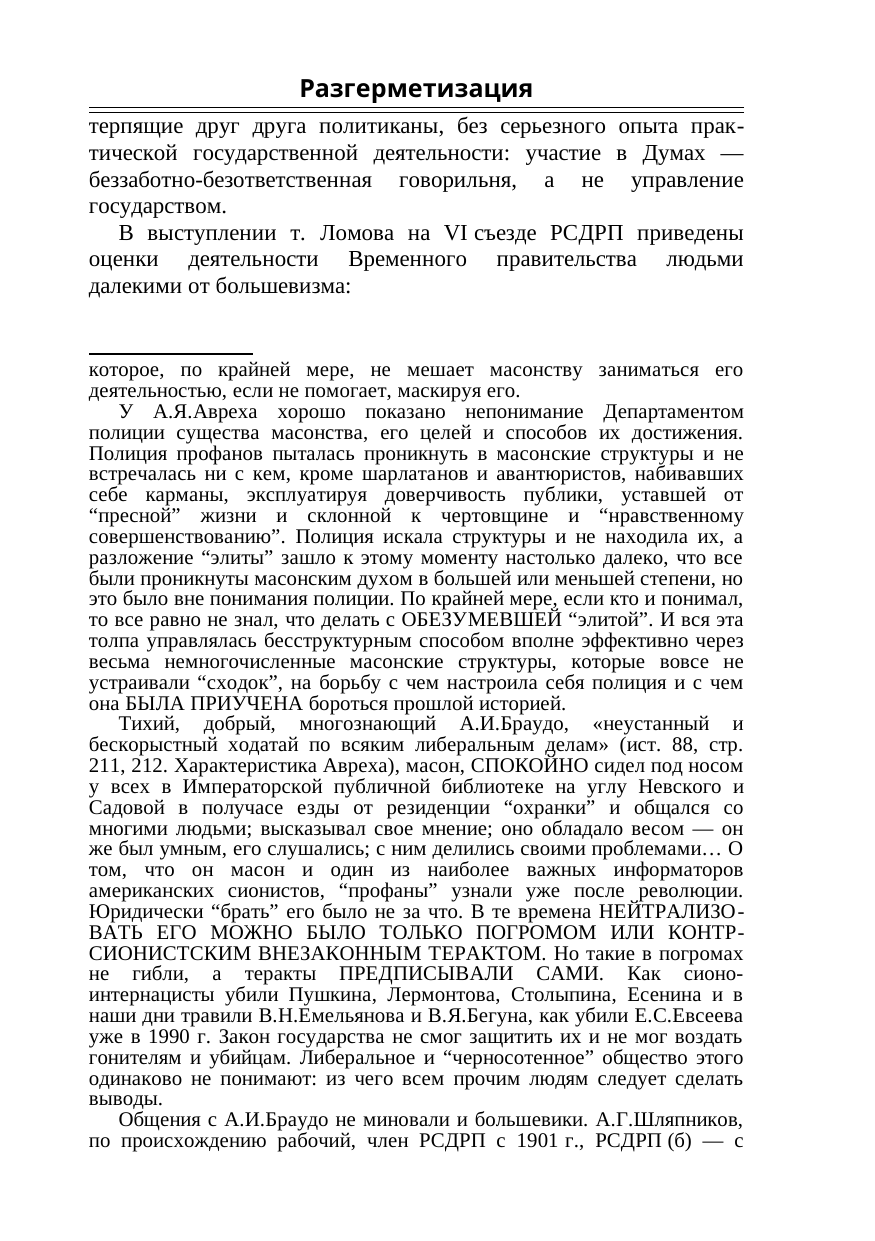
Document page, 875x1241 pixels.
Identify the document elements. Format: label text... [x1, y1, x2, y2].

text терпящие друг друга политиканы, без серьезного опыта прак­тической государственной деятельности: участие в Думах — беззаботно-безответственная говорильня, а не управление государством. [89, 113, 744, 218]
text В выступлении т. Ломова на VI съезде РСДРП приведены оценки деятельности Временного правительства людьми далекими от большевизма: [89, 218, 744, 298]
text Общения с А.И.Браудо не миновали и большевики. А.Г.Шляпников, по происхождению рабочий, член РСДРП с 1901 г., РСДРП (б) — с [89, 1110, 744, 1152]
text которое, по крайней мере, не мешает масонству заниматься его деятельностью, если не помогает, маскируя его. [89, 360, 744, 402]
text Тихий, добрый, многознающий А.И.Браудо, «неустанный и бескорыстный ходатай по всяким либеральным делам» (ист. 88, стр. 211, 212. Характеристика Авреха), масон, СПОКОЙНО сидел под носом у всех в Императорской публичной библиоте­ке на углу Невского и Садовой в получасе езды от резиденции “охранки” и общался со многими людьми; высказывал свое мнение; оно обладало весом — он же был умным, его слуша­лись; с ним делились своими проблемами… О том, что он ма­сон и один из наиболее важных информаторов американских сионистов, “профаны” узнали уже после революции. Юриди­чески “брать” его было не за что. В те времена НЕЙТРАЛИЗО­ВАТЬ ЕГО МОЖНО БЫЛО ТОЛЬКО ПОГРОМОМ ИЛИ КОНТР­СИОНИСТСКИМ ВНЕЗАКОННЫМ ТЕРАКТОМ. Но такие в погромах не гибли, а теракты ПРЕДПИСЫВАЛИ САМИ. Как сионо-интернацисты убили Пушкина, Лермонтова, Столыпина, Есенина и в наши дни травили В.Н.Емельянова и В.Я.Бегуна, как убили Е.С.Евсеева уже в 1990 г. Закон государства не смог защитить их и не мог воздать гонителям и убийцам. Либеральное и “черносотенное” общество этого одинаково не понимают: из чего всем прочим людям следует сделать выводы. [89, 714, 744, 1110]
text У А.Я.Авреха хорошо показано непонимание Департамен­том полиции существа масонства, его целей и способов их достижения. Полиция профанов пыталась проникнуть в масон­ские структуры и не встречалась ни с кем, кроме шарлата­нов и авантюристов, набивавших себе карманы, эксплуатируя доверчивость публики, уставшей от “пресной” жизни и склон­ной к чертовщине и “нравственному совершенствованию”. Полиция искала структуры и не находила их, а разложение “элиты” зашло к этому моменту настолько далеко, что все были проникнуты масонским духом в большей или меньшей степени, но это было вне понимания полиции. По крайней мере, если кто и понимал, то все равно не знал, что делать с ОБЕЗУ­МЕВШЕЙ “элитой”. И вся эта толпа управлялась бесструктур­ным способом вполне эффективно через весьма немногочислен­ные масонские структуры, которые вовсе не устраивали “схо­док”, на борьбу с чем настроила себя полиция и с чем она БЫЛА ПРИУЧЕНА бороться прошлой историей. [89, 402, 744, 714]
